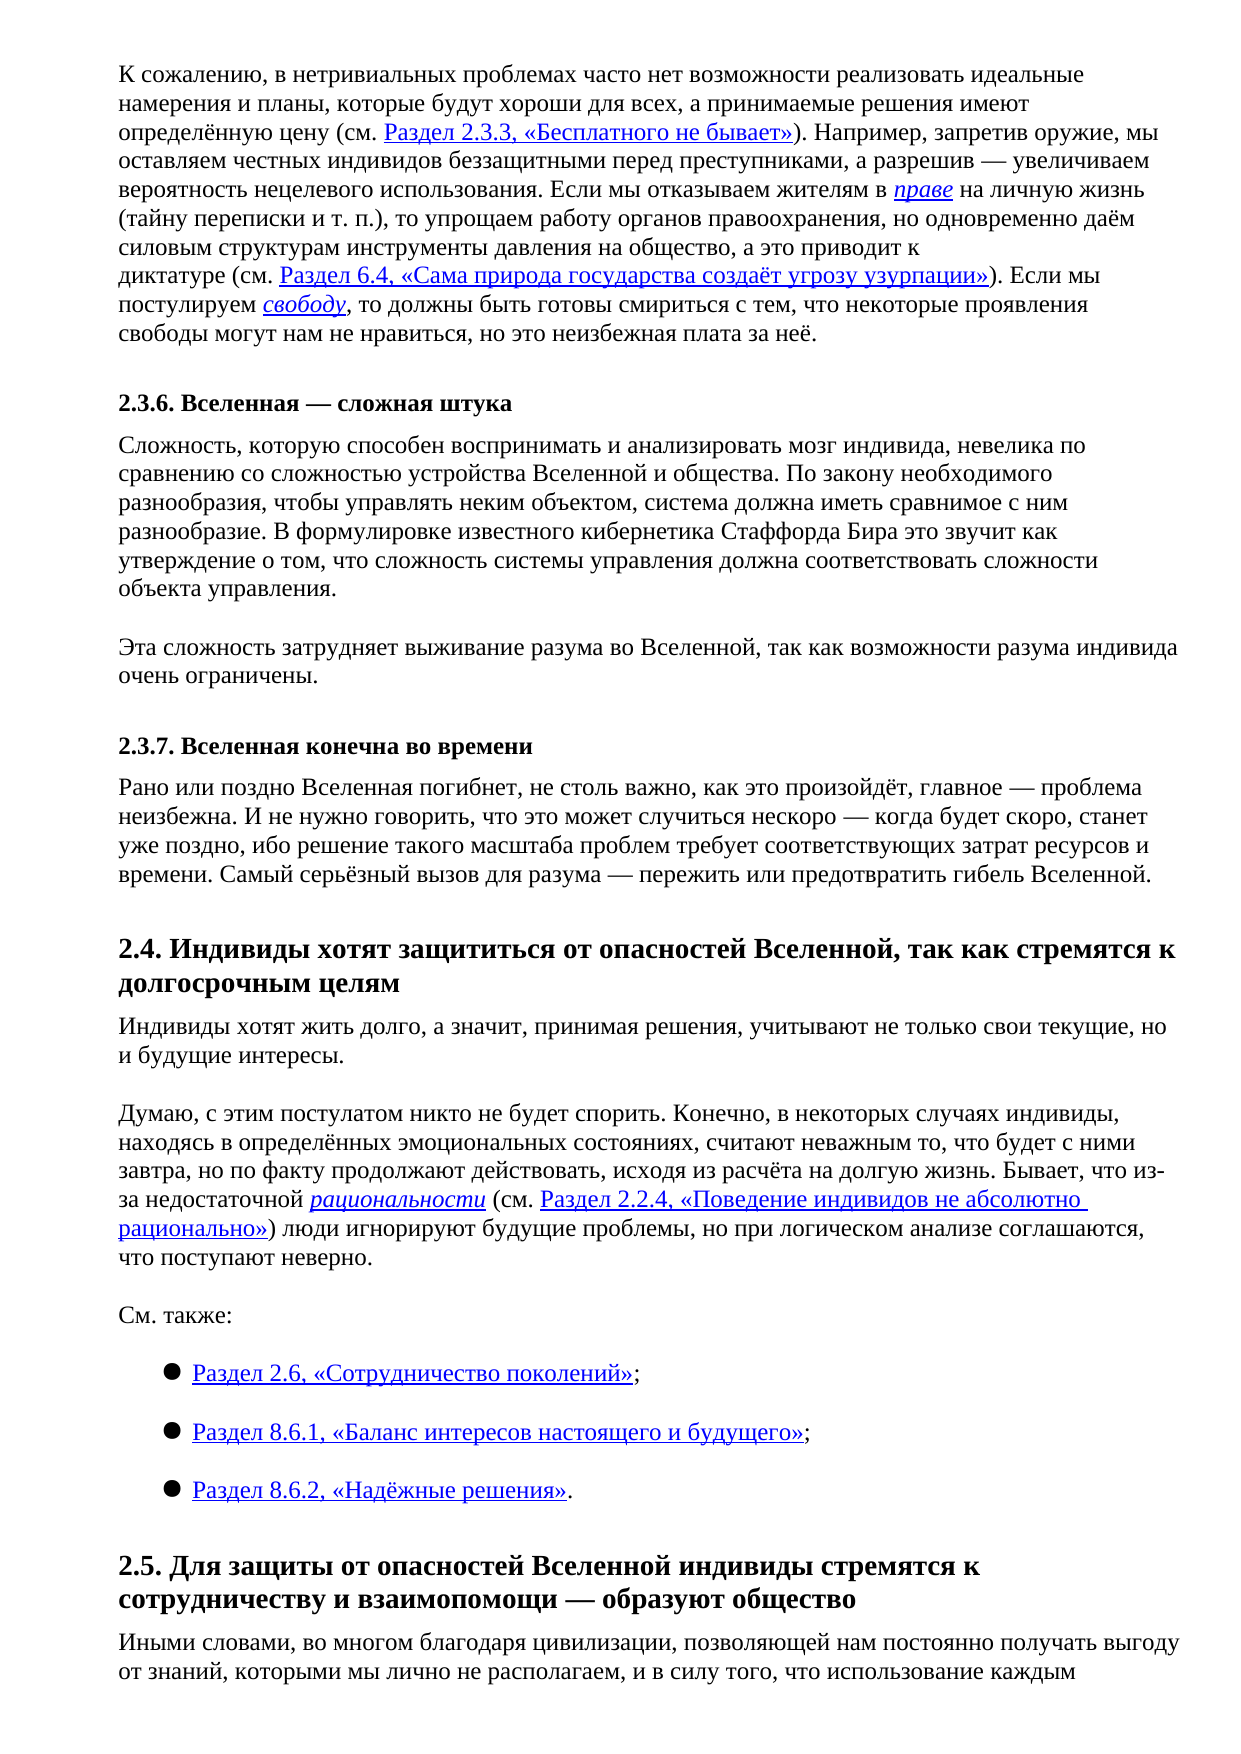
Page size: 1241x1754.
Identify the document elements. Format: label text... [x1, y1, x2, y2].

text Эта сложность затрудняет выживание разума во Вселенной, так как возможности разума индивида очень ограничены. [118, 632, 1181, 689]
text См. также: [118, 1300, 1181, 1329]
text Индивиды хотят жить долго, а значит, принимая решения, учитывают не только свои текущие, но и будущие интересы. [118, 1011, 1181, 1069]
subtitle 2.3.6. Вселенная — сложная штука [118, 388, 1181, 417]
list Раздел 8.6.2, «Надёжные решения». [162, 1475, 1181, 1503]
text Сложность, которую способен воспринимать и анализировать мозг индивида, невелика по сравнению со сложностью устройства Вселенной и общества. По закону необходимого разнообразия, чтобы управлять неким объектом, система должна иметь сравнимое с ним разнообразие. В формулировке известного кибернетика Стаффорда Бира это звучит как утверждение о том, что сложность системы управления должна соответствовать сложности объекта управления. [118, 430, 1181, 602]
text К сожалению, в нетривиальных проблемах часто нет возможности реализовать идеальные намерения и планы, которые будут хороши для всех, а принимаемые решения имеют определённую цену (см. Раздел 2.3.3, «Бесплатного не бывает»). Например, запретив оружие, мы оставляем честных индивидов беззащитными перед преступниками, а разрешив — увеличиваем вероятность нецелевого использования. Если мы отказываем жителям в праве на личную жизнь (тайну переписки и т. п.), то упрощаем работу органов правоохранения, но одновременно даём силовым структурам инструменты давления на общество, а это приводит к диктатуре (см. Раздел 6.4, «Сама природа государства создаёт угрозу узурпации»). Если мы постулируем свободу, то должны быть готовы смириться с тем, что некоторые проявления свободы могут нам не нравиться, но это неизбежная плата за неё. [118, 59, 1181, 347]
subtitle 2.5. Для защиты от опасностей Вселенной индивиды стремятся к сотрудничеству и взаимопомощи — образуют общество [118, 1548, 1181, 1615]
list Раздел 2.6, «Сотрудничество поколений»; [162, 1358, 1181, 1387]
text Рано или поздно Вселенная погибнет, не столь важно, как это произойдёт, главное — проблема неизбежна. И не нужно говорить, что это может случиться нескоро — когда будет скоро, станет уже поздно, ибо решение такого масштаба проблем требует соответствующих затрат ресурсов и времени. Самый серьёзный вызов для разума — пережить или предотвратить гибель Вселенной. [118, 772, 1181, 887]
text Иными словами, во многом благодаря цивилизации, позволяющей нам постоянно получать выгоду от знаний, которыми мы лично не располагаем, и в силу того, что использование каждым [118, 1627, 1181, 1685]
subtitle 2.3.7. Вселенная конечна во времени [118, 731, 1181, 760]
subtitle 2.4. Индивиды хотят защититься от опасностей Вселенной, так как стремятся к долгосрочным целям [118, 932, 1181, 999]
list Раздел 8.6.1, «Баланс интересов настоящего и будущего»; [162, 1417, 1181, 1445]
text Думаю, с этим постулатом никто не будет спорить. Конечно, в некоторых случаях индивиды, находясь в определённых эмоциональных состояниях, считают неважным то, что будет с ними завтра, но по факту продолжают действовать, исходя из расчёта на долгую жизнь. Бывает, что из-за недостаточной рациональности (см. Раздел 2.2.4, «Поведение индивидов не абсолютно рационально») люди игнорируют будущие проблемы, но при логическом анализе соглашаются, что поступают неверно. [118, 1098, 1181, 1271]
